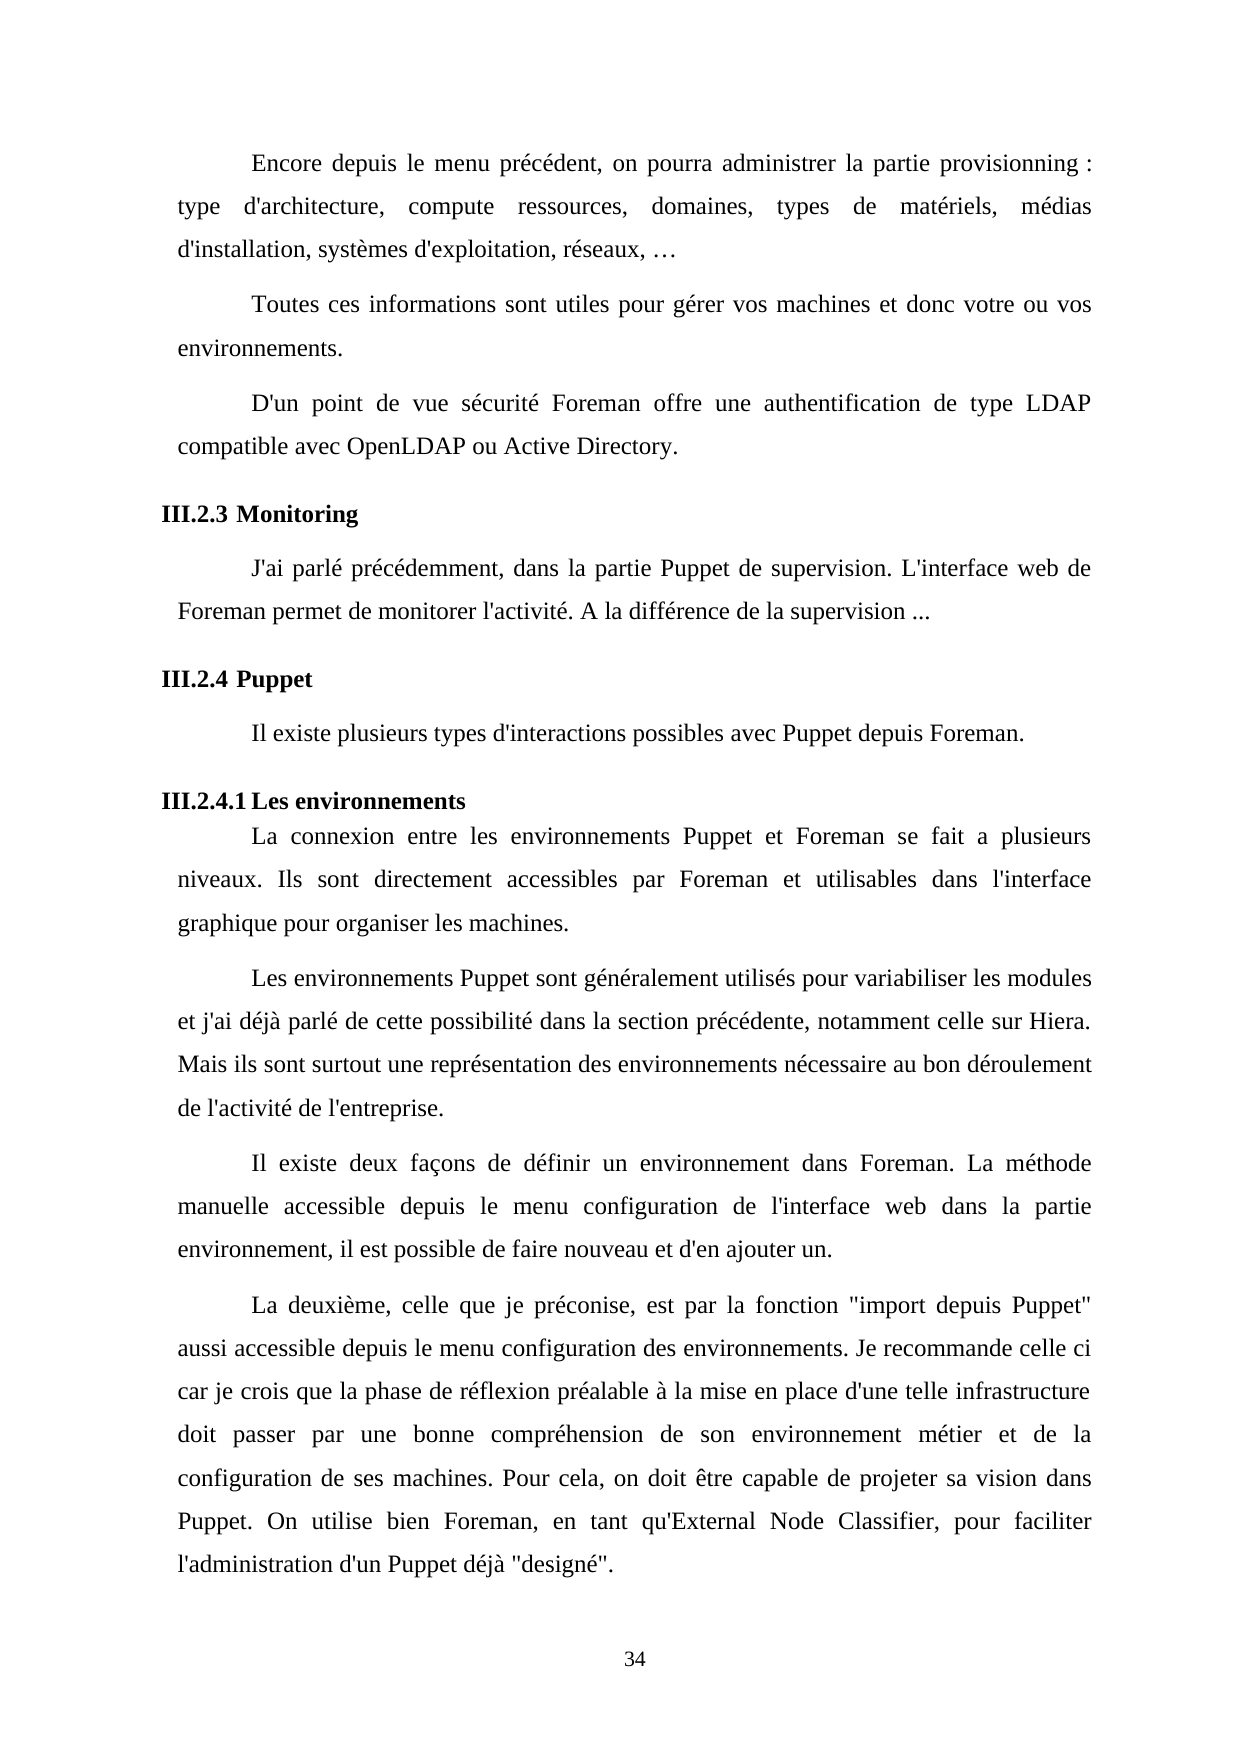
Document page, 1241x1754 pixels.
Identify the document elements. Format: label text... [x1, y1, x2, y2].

text Encore depuis le menu précédent, on pourra administrer la partie provisionning : type d'architecture, compute ressources, domaines, types de matériels, médias d'installation, systèmes d'exploitation, réseaux, … [177, 148, 1092, 263]
text La deuxième, celle que je préconise, est par la fonction "import depuis Puppet" aussi accessible depuis le menu configuration des environnements. Je recommande celle ci car je crois que la phase de réflexion préalable à la mise en place d'une telle infrastructure doit passer par une bonne compréhension de son environnement métier et de la configuration de ses machines. Pour cela, on doit être capable de projeter sa vision dans Puppet. On utilise bien Foreman, en tant qu'External Node Classifier, pour faciliter l'administration d'un Puppet déjà "designé". [177, 1290, 1092, 1578]
subtitle Monitoring [161, 499, 1092, 528]
subtitle Puppet [161, 664, 1092, 693]
text Les environnements Puppet sont généralement utilisés pour variabiliser les modules et j'ai déjà parlé de cette possibilité dans la section précédente, notamment celle sur Hiera. Mais ils sont surtout une représentation des environnements nécessaire au bon déroulement de l'activité de l'entreprise. [177, 963, 1092, 1121]
text La connexion entre les environnements Puppet et Foreman se fait a plusieurs niveaux. Ils sont directement accessibles par Foreman et utilisables dans l'interface graphique pour organiser les machines. [177, 821, 1092, 936]
text Toutes ces informations sont utiles pour gérer vos machines et donc votre ou vos environnements. [177, 289, 1092, 361]
text Il existe deux façons de définir un environnement dans Foreman. La méthode manuelle accessible depuis le menu configuration de l'interface web dans la partie environnement, il est possible de faire nouveau et d'en ajouter un. [177, 1148, 1092, 1263]
text Il existe plusieurs types d'interactions possibles avec Puppet depuis Foreman. [177, 718, 1092, 747]
subtitle Les environnements [161, 786, 1092, 815]
text D'un point de vue sécurité Foreman offre une authentification de type LDAP compatible avec OpenLDAP ou Active Directory. [177, 388, 1092, 460]
text J'ai parlé précédemment, dans la partie Puppet de supervision. L'interface web de Foreman permet de monitorer l'activité. A la différence de la supervision ... [177, 553, 1092, 625]
